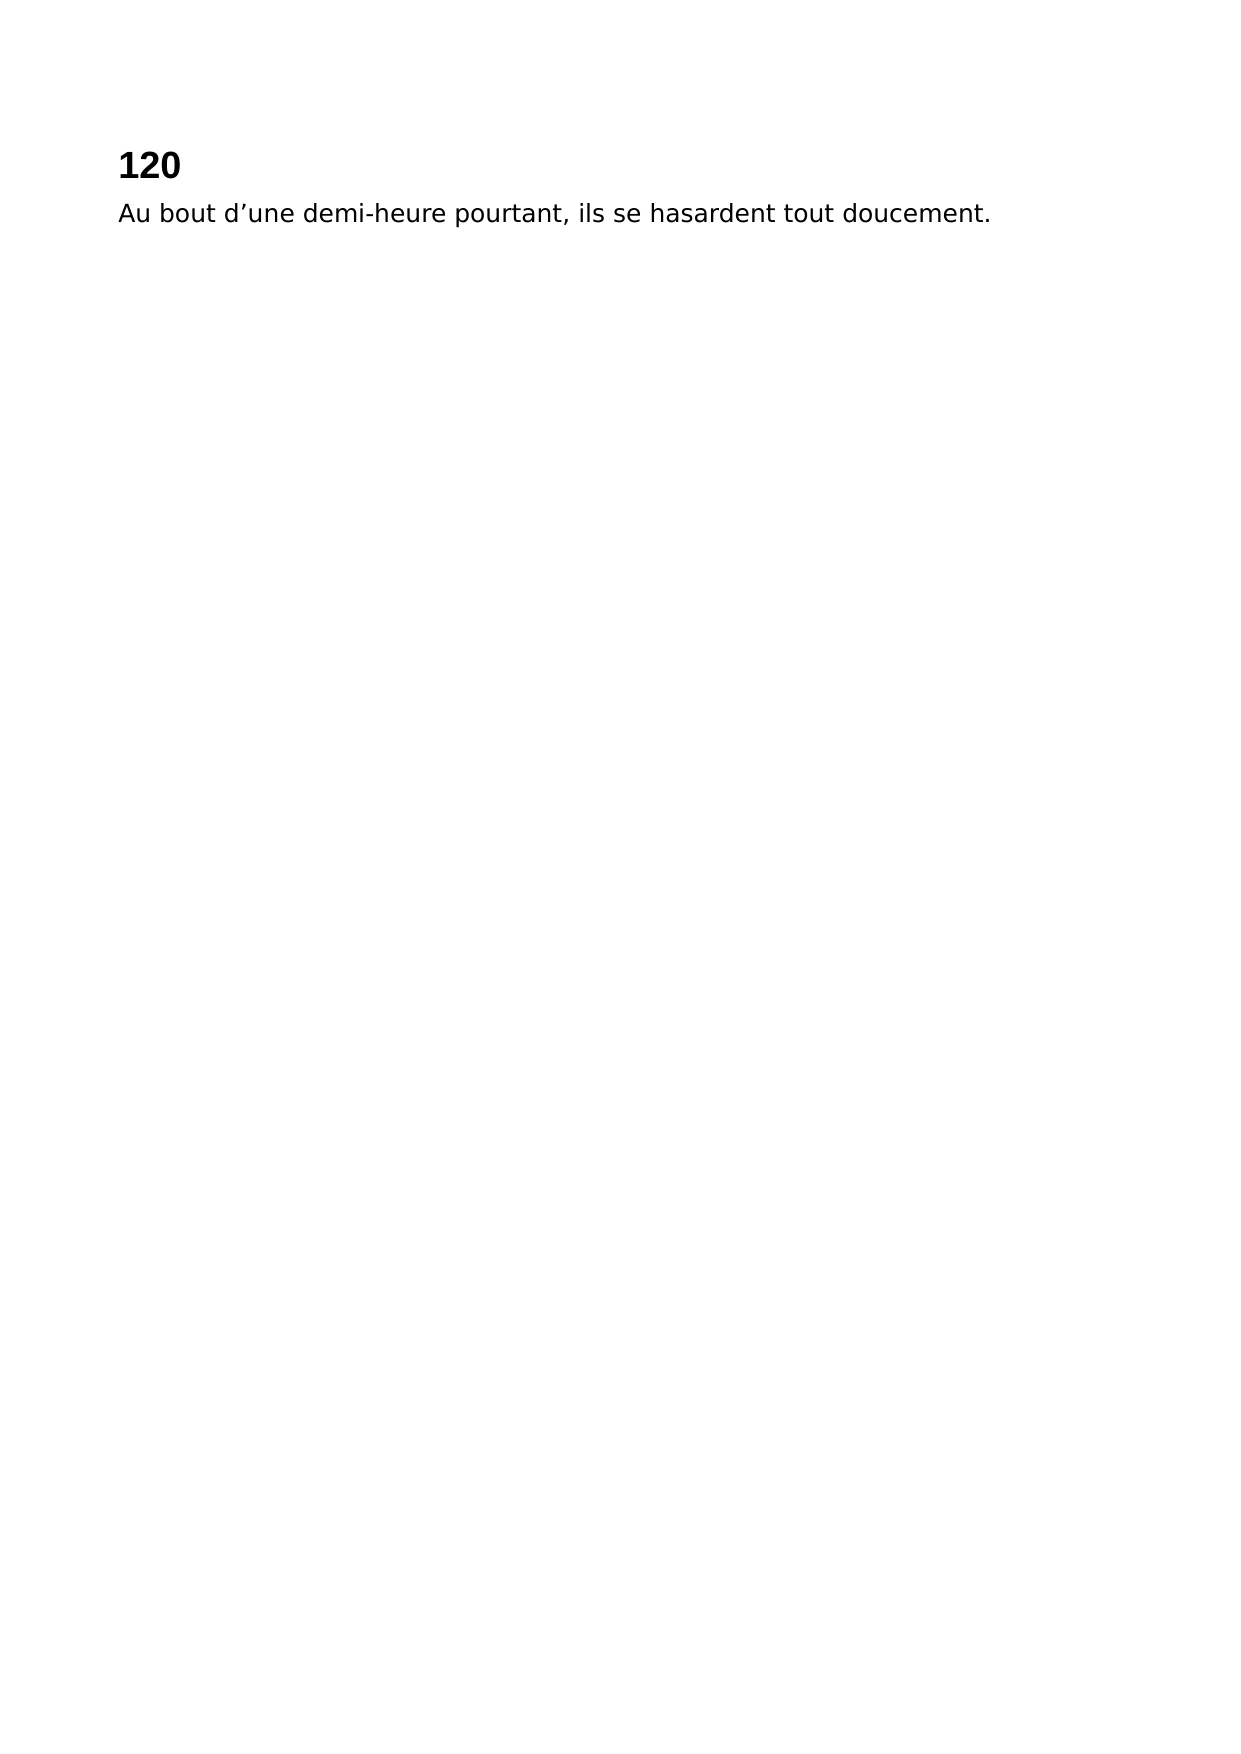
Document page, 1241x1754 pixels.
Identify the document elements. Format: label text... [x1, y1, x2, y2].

subtitle 120 [118, 143, 1122, 187]
text Au bout d’une demi-heure pourtant, ils se hasardent tout doucement. [118, 199, 1122, 228]
